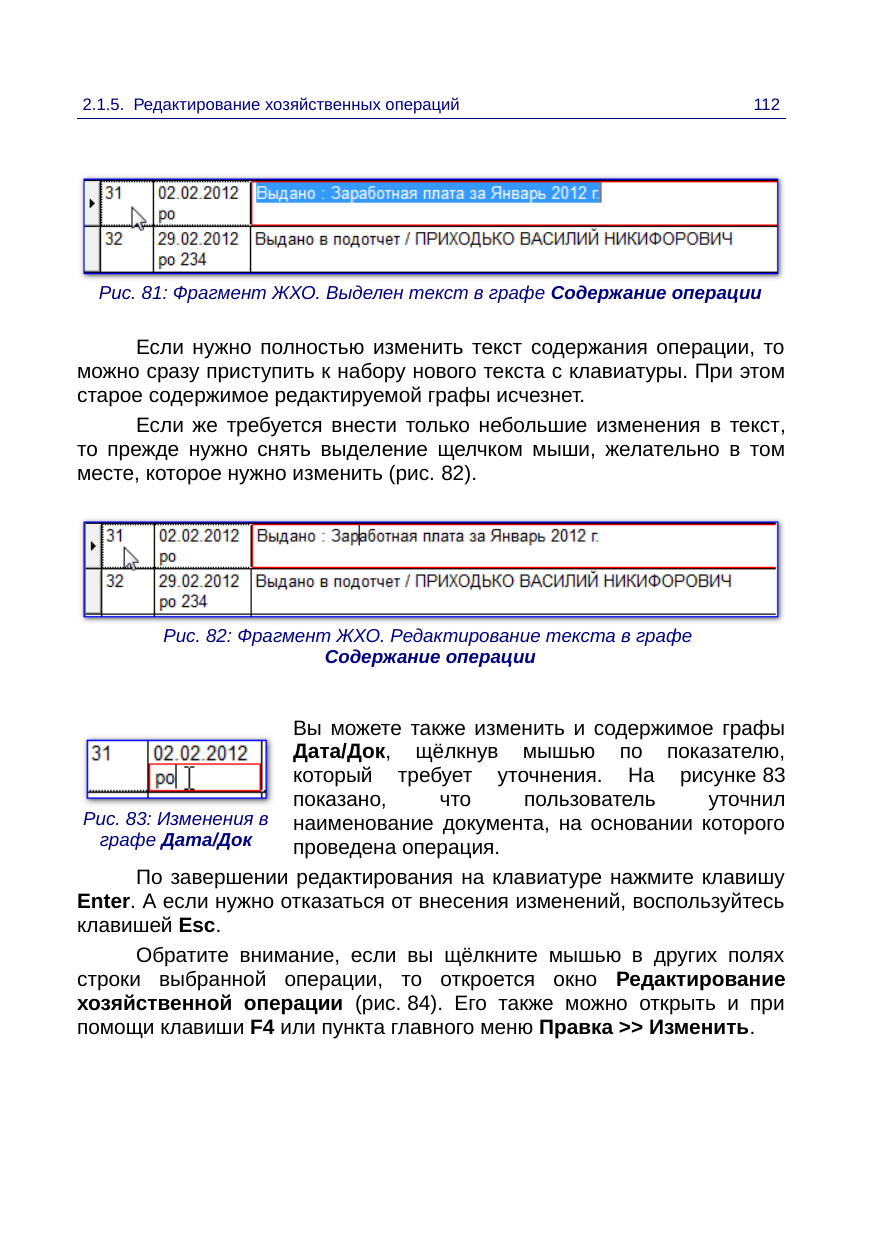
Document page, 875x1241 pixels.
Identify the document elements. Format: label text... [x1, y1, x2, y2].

text Рис. 83: Изменения в графе Дата/Док [78, 808, 275, 851]
text Если нужно полностью изменить текст содержания операции, то можно сразу приступить к набору нового текста с клавиатуры. При этом старое содержимое редактируемой графы исчезнет. [77, 303, 786, 407]
text Если же требуется внести только небольшие изменения в текст, то прежде нужно снять выделение щелчком мыши, желательно в том месте, которое нужно изменить (рис. 82). [77, 413, 786, 485]
text Обратите внимание, если вы щёлкните мышью в других полях строки выбранной операции, то откроется окно Редактирование хозяйственной операции (рис. 84). Его также можно открыть и при помощи клавиши F4 или пункта главного меню Правка >> Изменить. [77, 943, 786, 1039]
text [77, 147, 786, 171]
text По завершении редактирования на клавиатуре нажмите клавишу Enter. А если нужно отказаться от внесения изменений, воспользуйтесь клавишей Esc. [77, 865, 786, 937]
text Рис. 81: Фрагмент ЖХО. Выделен текст в графе Содержание операции [77, 282, 786, 303]
text Рис. 82: Фрагмент ЖХО. Редактирование текста в графе Содержание операции [77, 625, 786, 668]
text Вы можете также изменить и содержимое графы Дата/Док, щёлкнув мышью по показателю, который требует уточнения. На рисунке 83 показано, что пользователь уточнил наименование документа, на основании которого проведена операция. [77, 715, 786, 859]
picture [78, 731, 276, 808]
picture [77, 171, 786, 282]
picture [77, 515, 786, 625]
